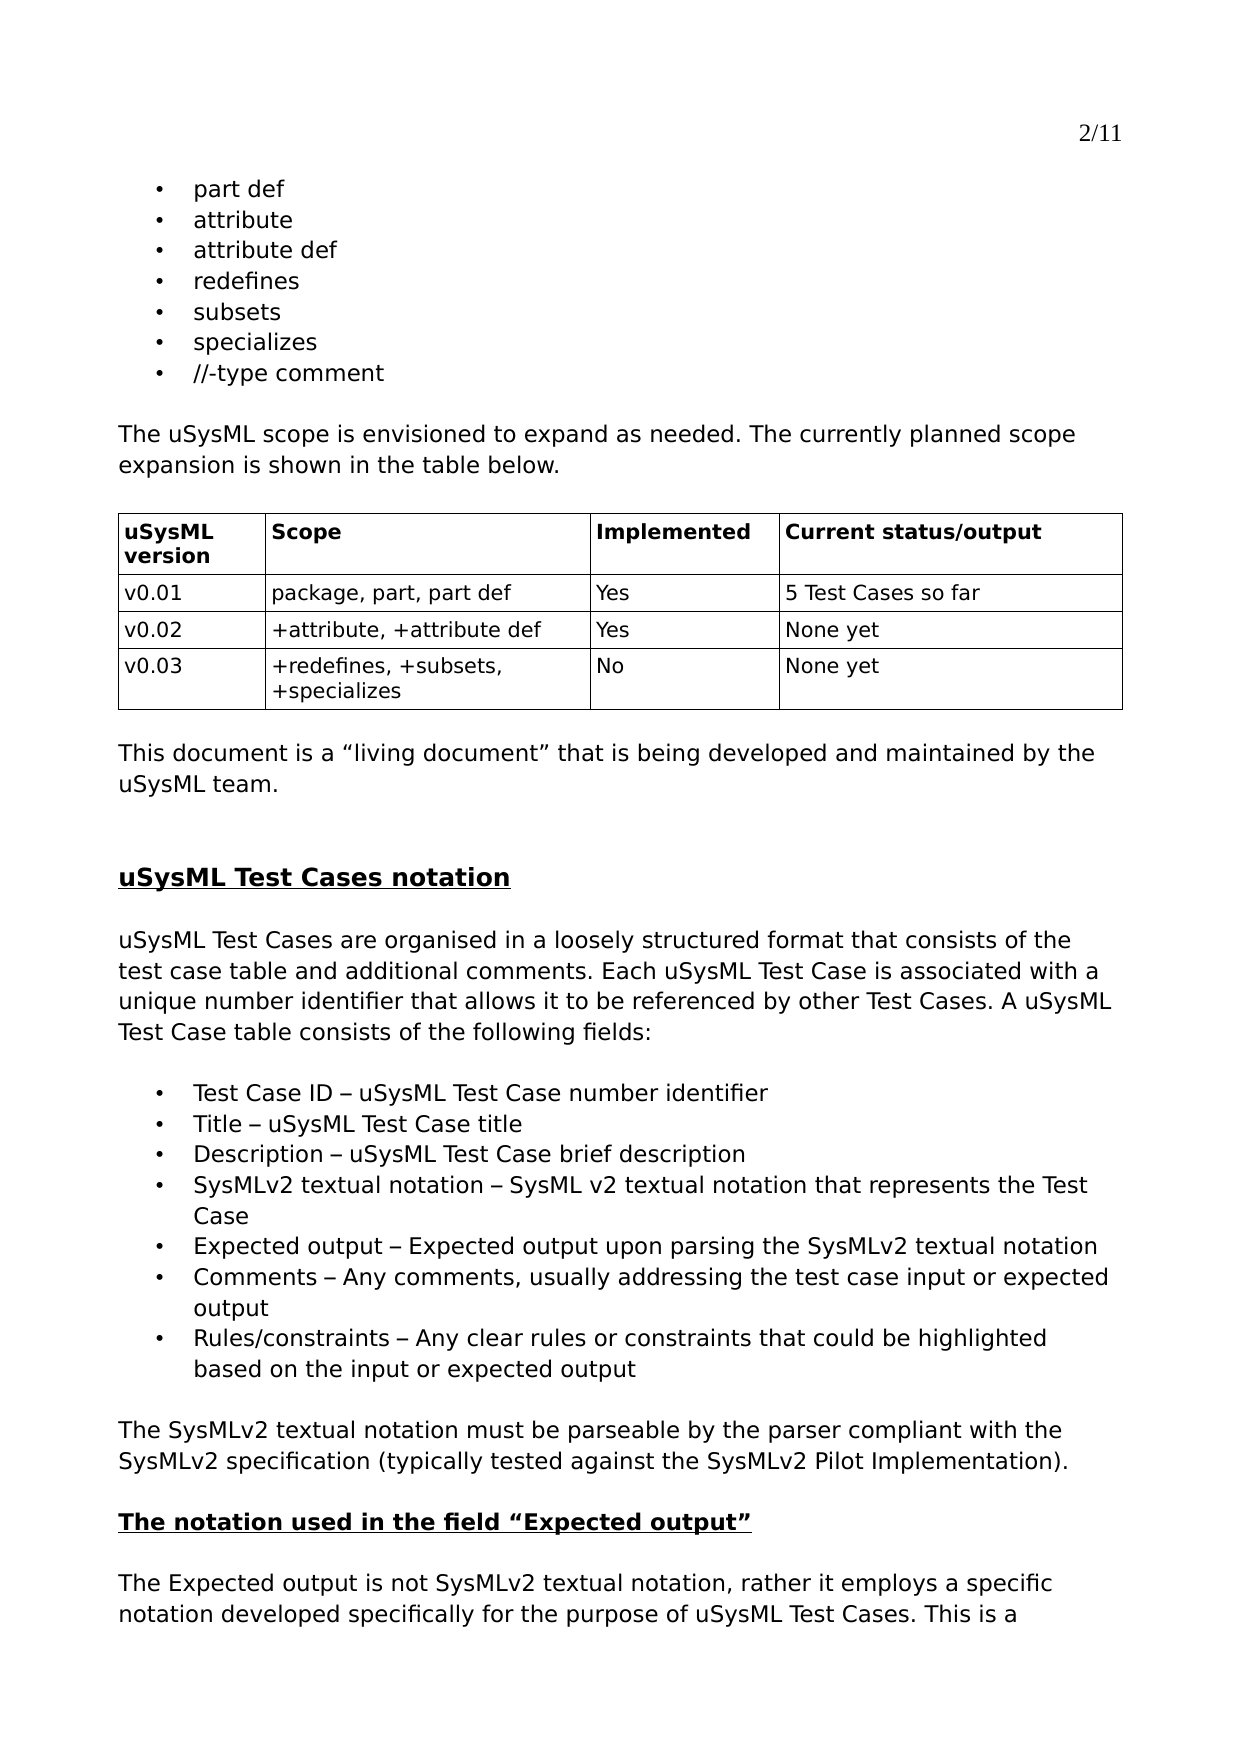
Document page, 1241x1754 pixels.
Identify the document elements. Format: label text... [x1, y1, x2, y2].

table_cell None yet [780, 649, 1122, 709]
table_cell v0.02 [119, 612, 265, 648]
list subsets [156, 299, 1122, 326]
table_header Scope [266, 514, 590, 574]
table_cell v0.01 [119, 575, 265, 611]
list attribute def [156, 238, 1122, 264]
list Test Case ID uSysML Test Case number identifier [156, 1080, 1122, 1107]
table_cell v0.03 [119, 649, 265, 709]
table_cell Yes [591, 612, 779, 648]
text The uSysML scope is envisioned to expand as needed. The currently planned scope expansion is shown in the table below. [118, 421, 1122, 479]
text The notation used in the field “Expected output” [118, 1509, 1122, 1536]
list Title uSysML Test Case title [156, 1111, 1122, 1138]
text This document is a “living document” that is being developed and maintained by the uSysML team. [118, 741, 1122, 798]
list //-type comment [156, 360, 1122, 387]
table_cell Yes [591, 575, 779, 611]
table_header Current status/output [780, 514, 1122, 574]
table_header uSysML version [119, 514, 265, 574]
table_cell 5 Test Cases so far [780, 575, 1122, 611]
list redefines [156, 268, 1122, 295]
table_cell +attribute, +attribute def [266, 612, 590, 648]
list Rules/constraints Any clear rules or constraints that could be highlighted based on the input or expected output [156, 1325, 1122, 1383]
list Expected output Expected output upon parsing the SysMLv2 textual notation [156, 1233, 1122, 1260]
list SysMLv2 textual notation SysML v2 textual notation that represents the Test Case [156, 1172, 1122, 1229]
text The SysMLv2 textual notation must be parseable by the parser compliant with the SysMLv2 specification (typically tested against the SysMLv2 Pilot Implementation). [118, 1417, 1122, 1474]
table_cell +redefines, +subsets, +specializes [266, 649, 590, 709]
table_cell No [591, 649, 779, 709]
list part def [156, 176, 1122, 203]
text uSysML Test Cases notation [118, 863, 1122, 892]
list attribute [156, 207, 1122, 234]
list specializes [156, 329, 1122, 356]
table_cell None yet [780, 612, 1122, 648]
text uSysML Test Cases are organised in a loosely structured format that consists of the test case table and additional comments. Each uSysML Test Case is associated with a unique number identifier that allows it to be referenced by other Test Cases. A uSysML Test Case table consists of the following fields: [118, 927, 1122, 1046]
list Description uSysML Test Case brief description [156, 1142, 1122, 1168]
table_header Implemented [591, 514, 779, 574]
text The Expected output is not SysMLv2 textual notation, rather it employs a specific notation developed specifically for the purpose of uSysML Test Cases. This is a [118, 1570, 1122, 1628]
list Comments Any comments, usually addressing the test case input or expected output [156, 1264, 1122, 1321]
table_cell package, part, part def [266, 575, 590, 611]
